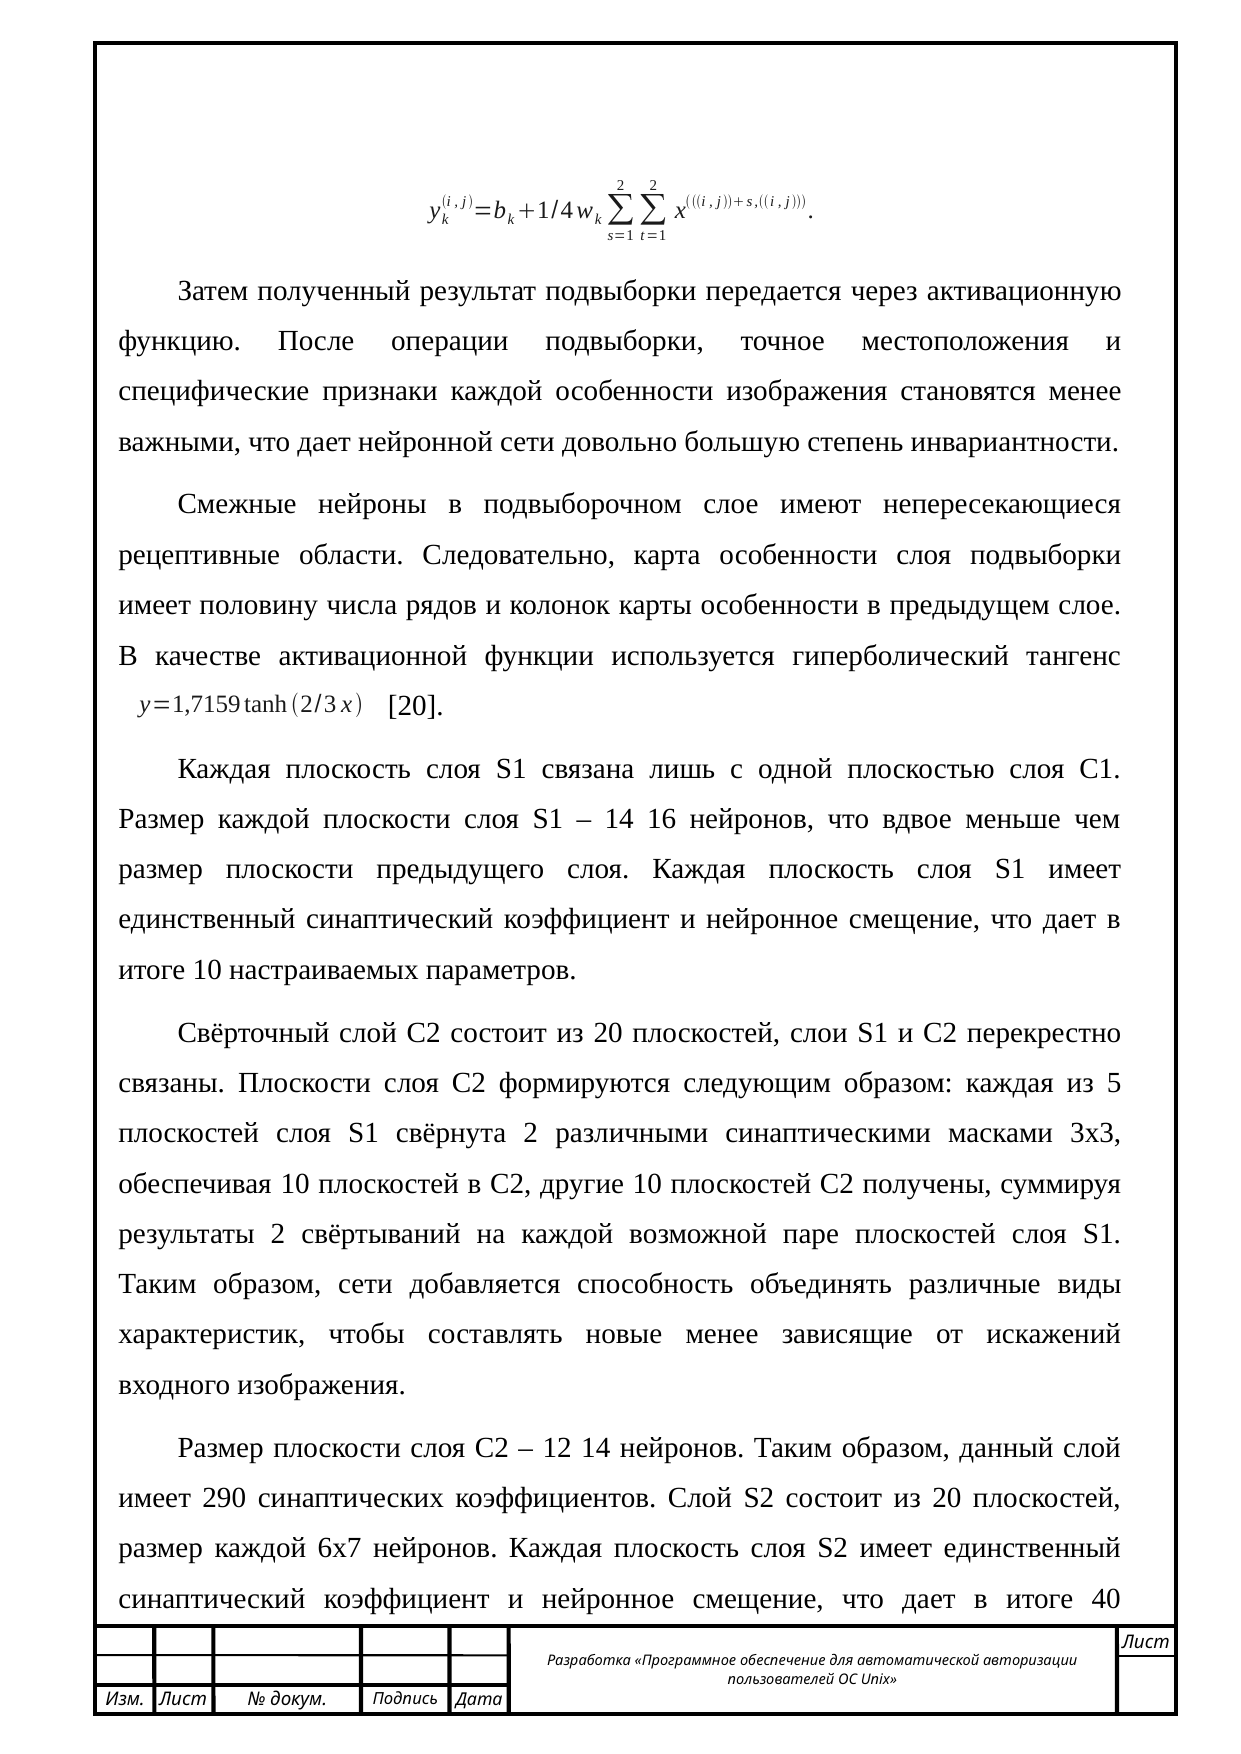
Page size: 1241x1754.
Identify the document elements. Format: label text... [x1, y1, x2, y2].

text Смежные нейроны в подвыборочном слое имеют непересекающиеся рецептивные области. Следовательно, карта особенности слоя подвыборки имеет половину числа рядов и колонок карты особенности в предыдущем слое. В качестве активационной функции используется гиперболический тангенс [20]. [118, 487, 1122, 721]
text Затем полученный результат подвыборки передается через активационную функцию. После операции подвыборки, точное местоположения и специфические признаки каждой особенности изображения становятся менее важными, что дает нейронной сети довольно большую степень инвариантности. [118, 273, 1122, 457]
text Размер плоскости слоя С2 – 12 14 нейронов. Таким образом, данный слой имеет 290 синаптических коэффициентов. Слой S2 состоит из 20 плоскостей, размер каждой 6х7 нейронов. Каждая плоскость слоя S2 имеет единственный синаптический коэффициент и нейронное смещение, что дает в итоге 40 [118, 1430, 1122, 1614]
text Каждая плоскость слоя S1 связана лишь с одной плоскостью слоя С1. Размер каждой плоскости слоя S1 – 14 16 нейронов, что вдвое меньше чем размер плоскости предыдущего слоя. Каждая плоскость слоя S1 имеет единственный синаптический коэффициент и нейронное смещение, что дает в итоге 10 настраиваемых параметров. [118, 751, 1122, 986]
text Свёрточный слой С2 состоит из 20 плоскостей, слои S1 и С2 перекрестно связаны. Плоскости слоя С2 формируются следующим образом: каждая из 5 плоскостей слоя S1 свёрнута 2 различными синаптическими масками 3х3, обеспечивая 10 плоскостей в C2, другие 10 плоскостей C2 получены, суммируя результаты 2 свёртываний на каждой возможной паре плоскостей слоя S1. Таким образом, сети добавляется способность объединять различные виды характеристик, чтобы составлять новые менее зависящие от искажений входного изображения. [118, 1015, 1122, 1401]
